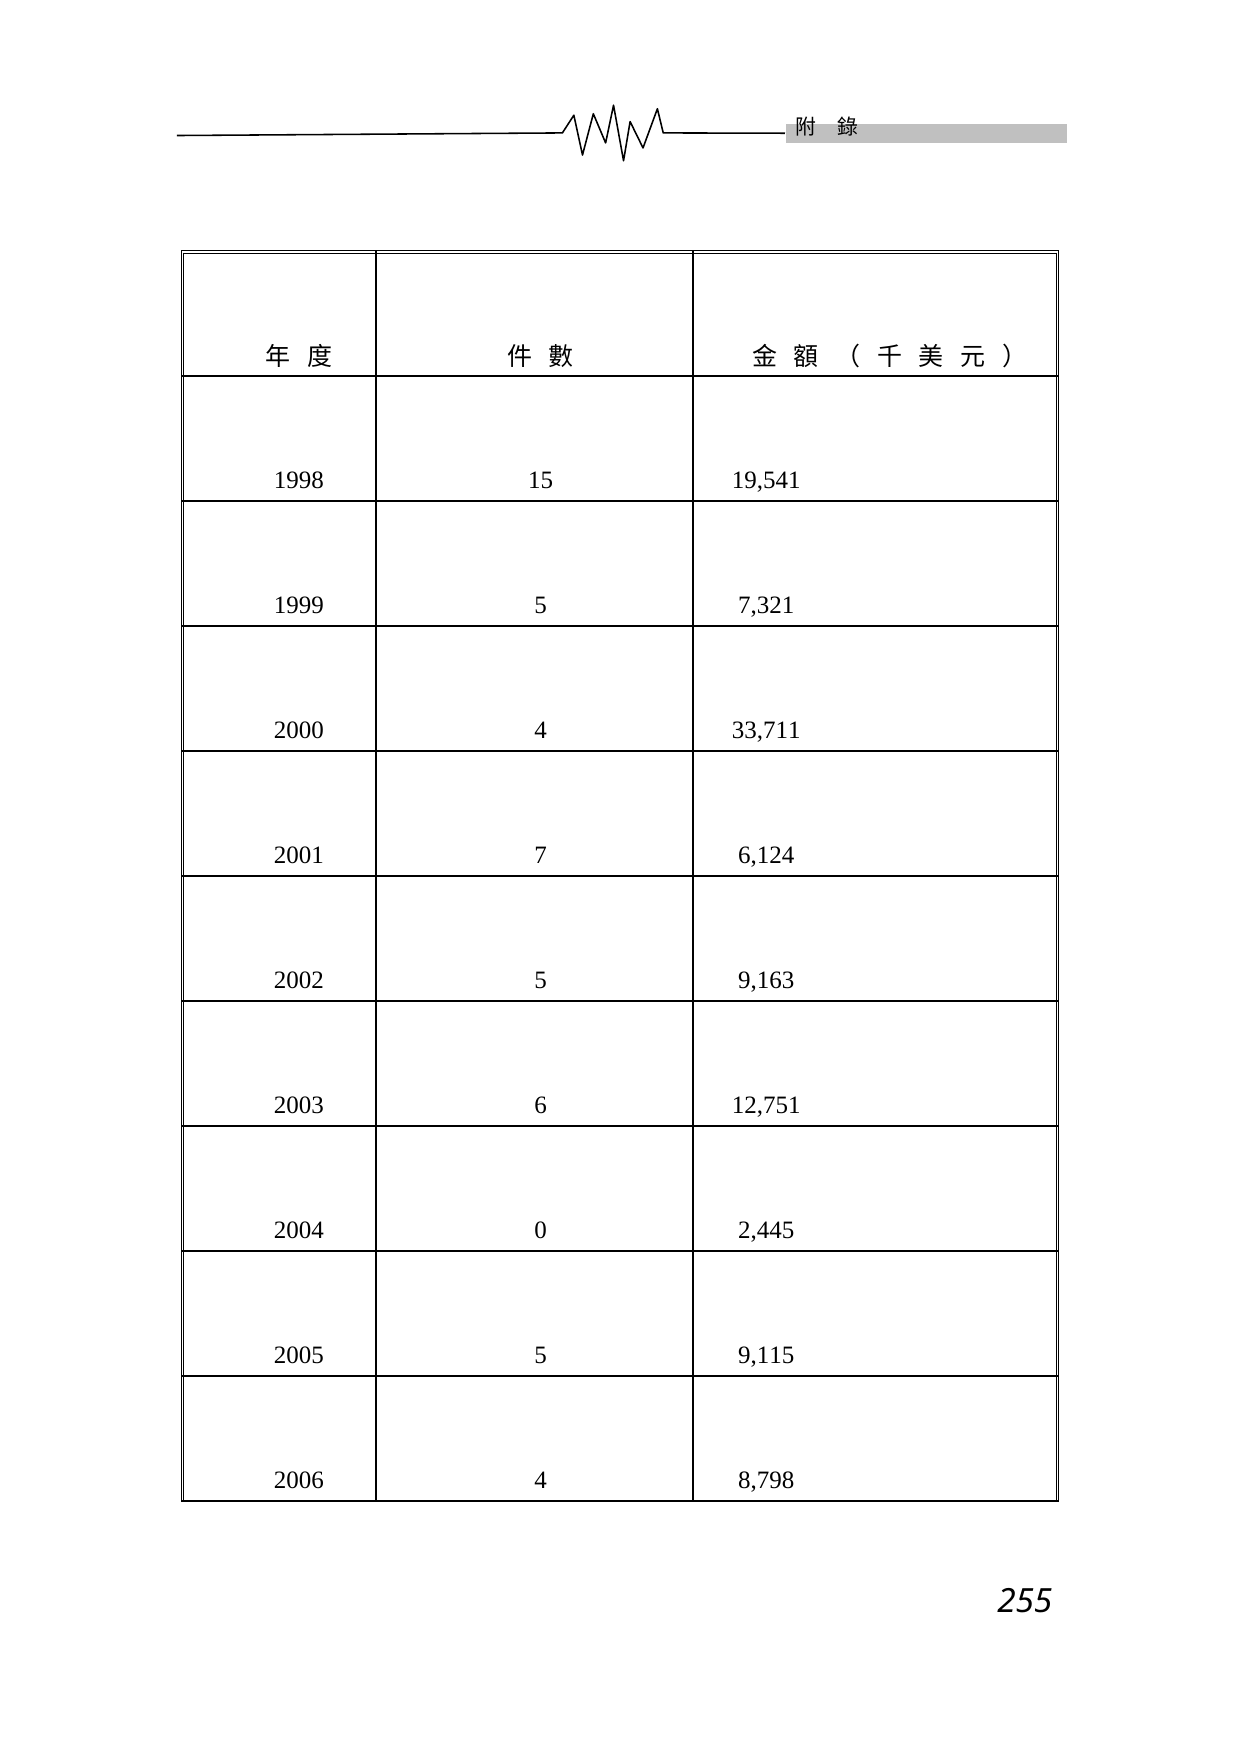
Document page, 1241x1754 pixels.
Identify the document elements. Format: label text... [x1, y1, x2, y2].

table_cell 33,711 [694, 627, 1056, 750]
table_header 年度 [184, 254, 375, 375]
table_cell 2006 [184, 1377, 375, 1500]
table_header 金額（千美元） [694, 254, 1056, 375]
table_cell 15 [377, 377, 692, 500]
table_cell 2004 [184, 1127, 375, 1250]
table_cell 5 [377, 877, 692, 1000]
table_cell 9,115 [694, 1252, 1056, 1375]
table_cell 1998 [184, 377, 375, 500]
table_cell 1999 [184, 502, 375, 625]
table_cell 5 [377, 502, 692, 625]
table_cell 2001 [184, 752, 375, 875]
table_cell 5 [377, 1252, 692, 1375]
table_cell 7 [377, 752, 692, 875]
table_cell 2003 [184, 1002, 375, 1125]
table_cell 6,124 [694, 752, 1056, 875]
table_cell 8,798 [694, 1377, 1056, 1500]
table_cell 19,541 [694, 377, 1056, 500]
table_cell 2002 [184, 877, 375, 1000]
table_cell 6 [377, 1002, 692, 1125]
table_header 件數 [377, 254, 692, 375]
table_cell 4 [377, 1377, 692, 1500]
table_cell 7,321 [694, 502, 1056, 625]
table_cell 2000 [184, 627, 375, 750]
table_cell 0 [377, 1127, 692, 1250]
table_cell 2,445 [694, 1127, 1056, 1250]
table_cell 9,163 [694, 877, 1056, 1000]
table_cell 4 [377, 627, 692, 750]
table_cell 12,751 [694, 1002, 1056, 1125]
table_cell 2005 [184, 1252, 375, 1375]
